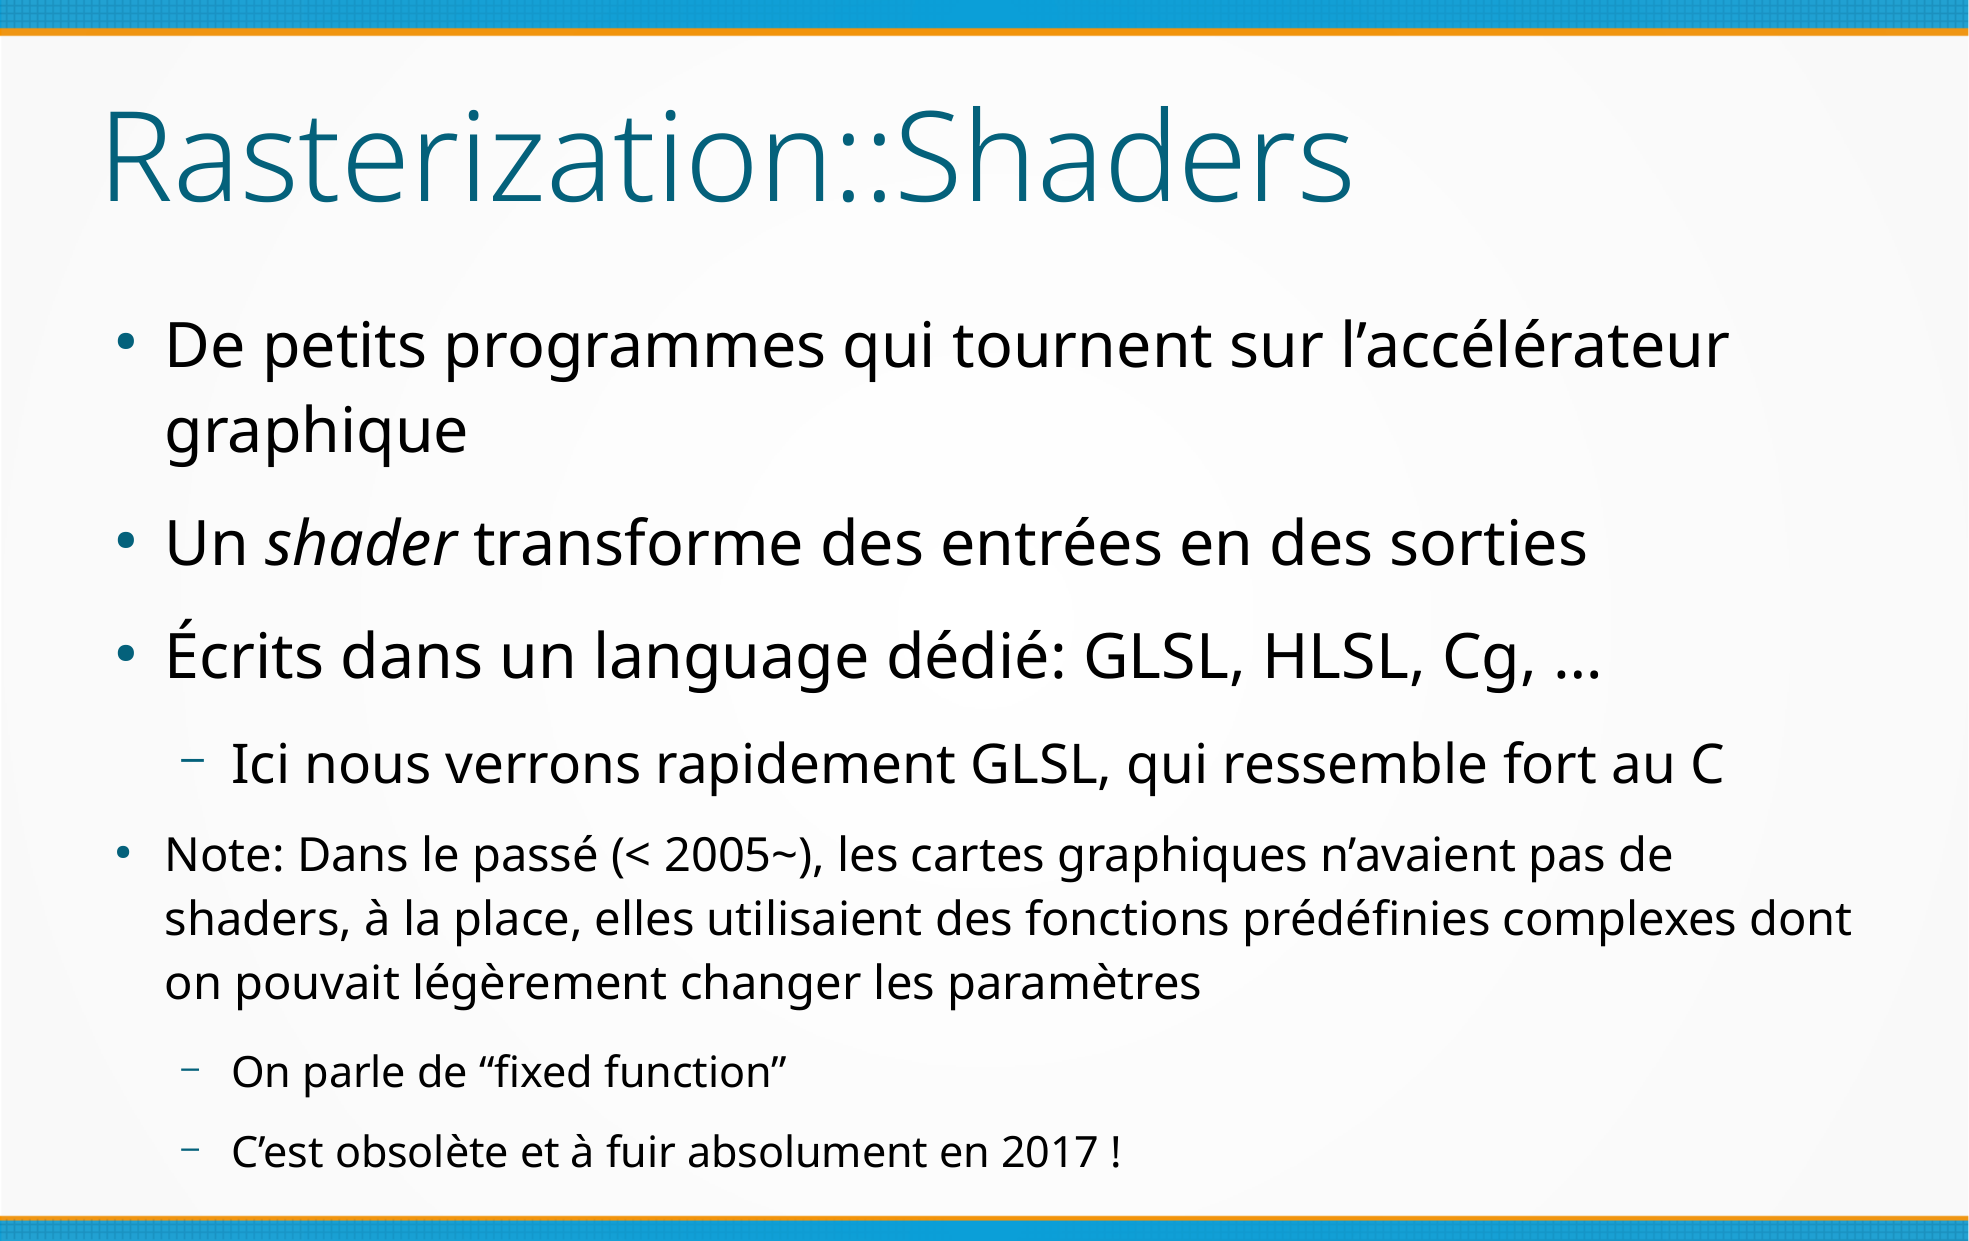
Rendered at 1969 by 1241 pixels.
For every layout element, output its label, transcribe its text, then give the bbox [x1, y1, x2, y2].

picture [0, 0, 1969, 1241]
title Rasterization::Shaders [98, 49, 1870, 257]
list De petits programmes qui tournent sur l’accélérateur graphique Un shader transforme des entrées en des sorties Écrits dans un language dédié: GLSL, HLSL, Cg, … Ici nous verrons rapidement GLSL, qui ressemble fort au C Note: Dans le passé (< 2005~), les cartes graphiques n’avaient pas de shaders, à la place, elles utilisaient des fonctions prédéfinies complexes dont on pouvait légèrement changer les paramètres On parle de “fixed function” C’est obsolète et à fuir absolument en 2017 ! [98, 300, 1876, 1186]
